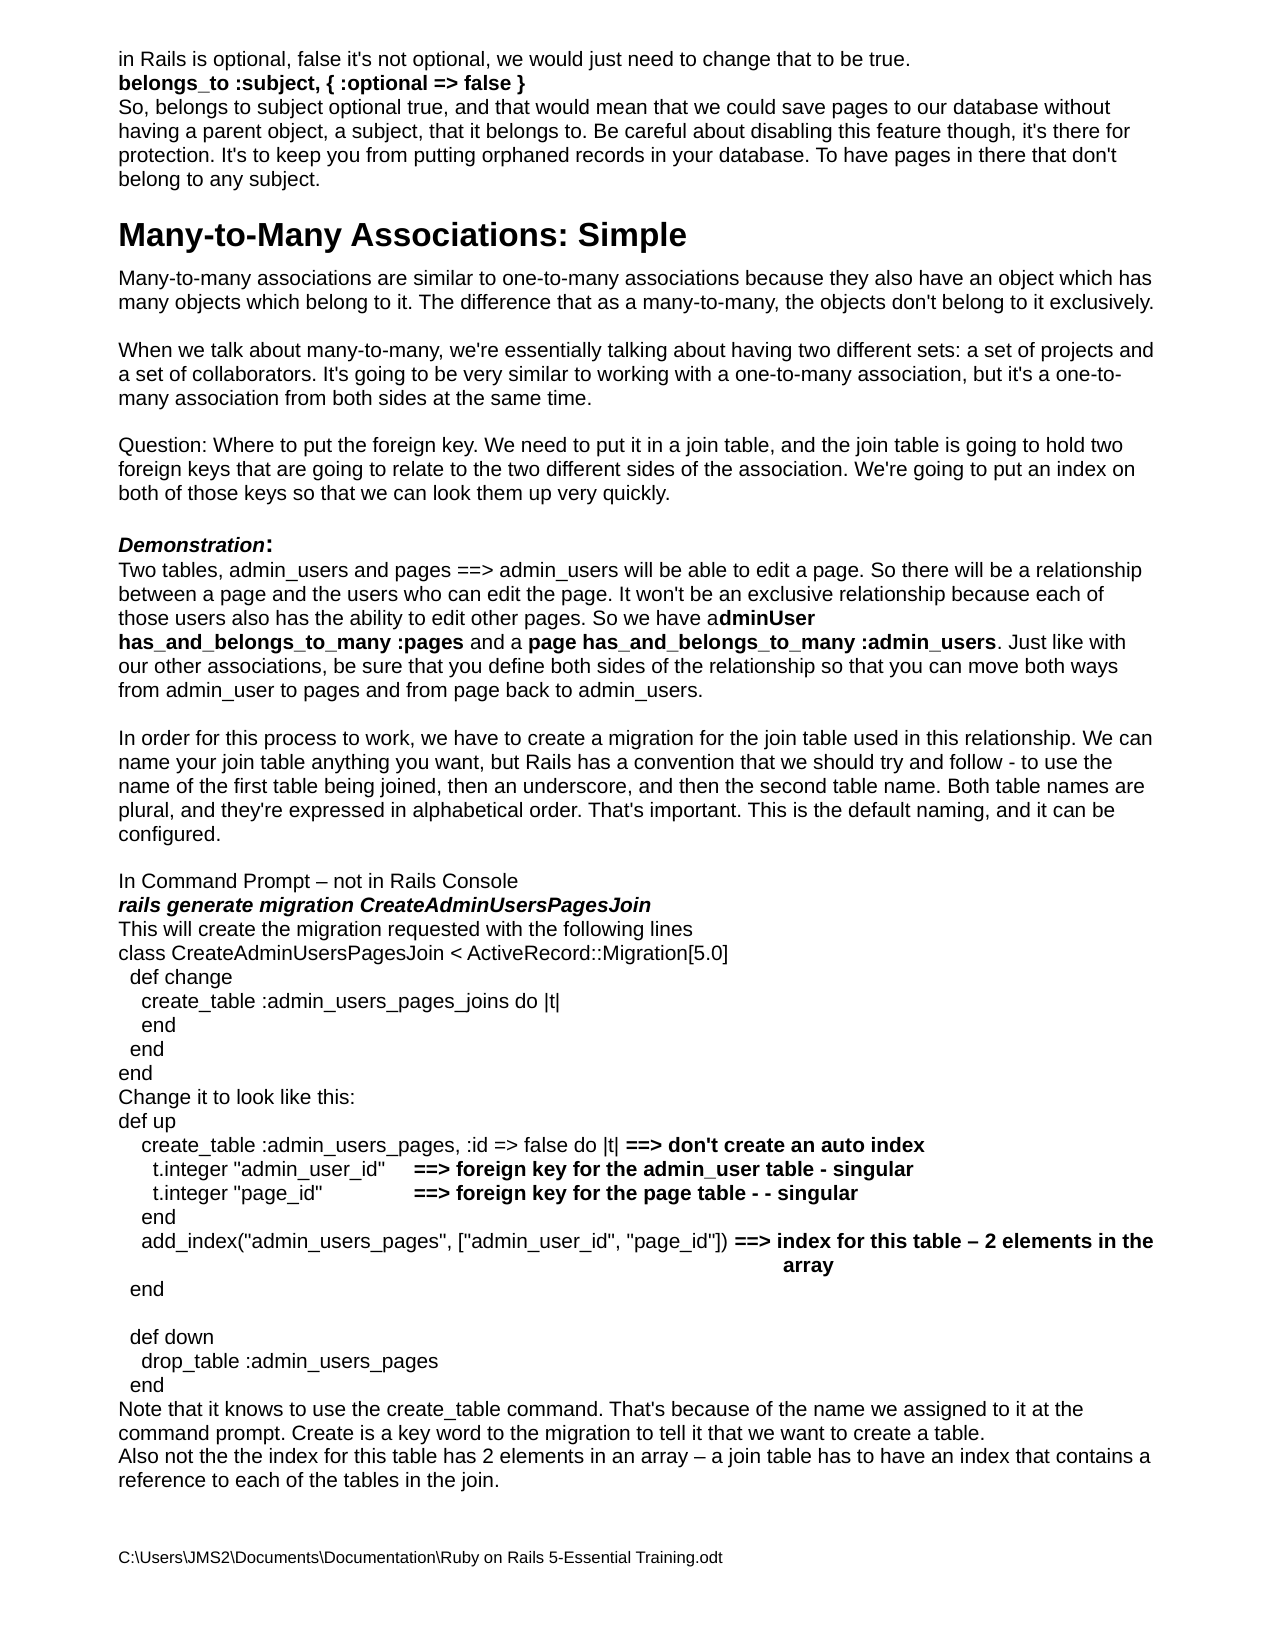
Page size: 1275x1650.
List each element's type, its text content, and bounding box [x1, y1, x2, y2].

text in Rails is optional, false it's not optional, we would just need to change that to be true. [118, 47, 1157, 71]
text Also not the the index for this table has 2 elements in an array – a join table has to have an index that contains a reference to each of the tables in the join. [118, 1444, 1157, 1492]
text So, belongs to subject optional true, and that would mean that we could save pages to our database without having a parent object, a subject, that it belongs to. Be careful about disabling this feature though, it's there for protection. It's to keep you from putting orphaned records in your database. To have pages in there that don't belong to any subject. [118, 95, 1157, 191]
text class CreateAdminUsersPagesJoin < ActiveRecord::Migration[5.0] def change create_table :admin_users_pages_joins do |t| end end end [118, 941, 1157, 1085]
text def up create_table :admin_users_pages, :id => false do |t| ==> don't create an auto index t.integer "admin_user_id" ==> foreign key for the admin_user table - singular t.integer "page_id" ==> foreign key for the page table - - singular end add_index("admin_users_pages", ["admin_user_id", "page_id"]) ==> index for this table – 2 elements in the array end def down drop_table :admin_users_pages end [118, 1109, 1157, 1396]
subtitle belongs_to :subject, { :optional => false } [118, 71, 1157, 95]
text rails generate migration CreateAdminUsersPagesJoin [118, 893, 1157, 917]
subtitle Demonstration: [118, 529, 1157, 558]
text Many-to-many associations are similar to one-to-many associations because they also have an object which has many objects which belong to it. The difference that as a many-to-many, the objects don't belong to it exclusively. [118, 266, 1157, 313]
text When we talk about many-to-many, we're essentially talking about having two different sets: a set of projects and a set of collaborators. It's going to be very similar to working with a one-to-many association, but it's a one-to-many association from both sides at the same time. [118, 337, 1157, 409]
text Two tables, admin_users and pages ==> admin_users will be able to edit a page. So there will be a relationship between a page and the users who can edit the page. It won't be an exclusive relationship because each of those users also has the ability to edit other pages. So we have adminUser has_and_belongs_to_many :pages and a page has_and_belongs_to_many :admin_users. Just like with our other associations, be sure that you define both sides of the relationship so that you can move both ways from admin_user to pages and from page back to admin_users. [118, 558, 1157, 702]
text Question: Where to put the foreign key. We need to put it in a join table, and the join table is going to hold two foreign keys that are going to relate to the two different sides of the association. We're going to put an index on both of those keys so that we can look them up very quickly. [118, 433, 1157, 505]
text In order for this process to work, we have to create a migration for the join table used in this relationship. We can name your join table anything you want, but Rails has a convention that we should try and follow - to use the name of the first table being joined, then an underscore, and then the second table name. Both table names are plural, and they're expressed in alphabetical order. That's important. This is the default naming, and it can be configured. [118, 726, 1157, 845]
text In Command Prompt – not in Rails Console [118, 869, 1157, 893]
text Note that it knows to use the create_table command. That's because of the name we assigned to it at the command prompt. Create is a key word to the migration to tell it that we want to create a table. [118, 1396, 1157, 1444]
text Change it to look like this: [118, 1085, 1157, 1109]
subtitle Many-to-Many Associations: Simple [118, 214, 1157, 253]
text This will create the migration requested with the following lines [118, 917, 1157, 941]
